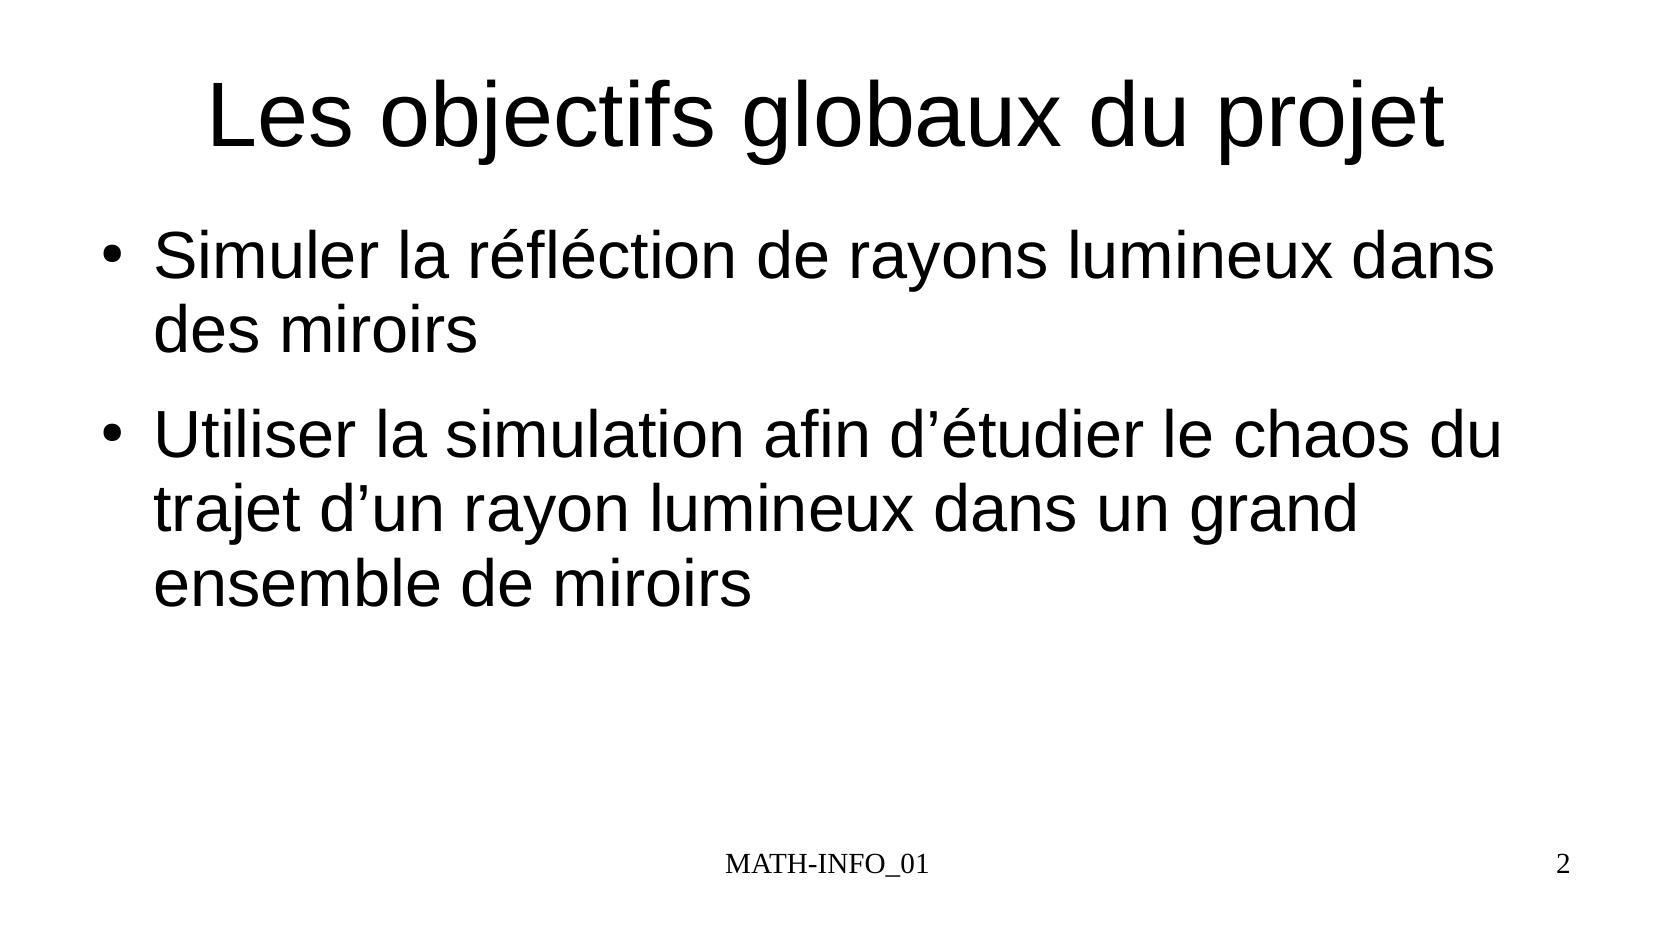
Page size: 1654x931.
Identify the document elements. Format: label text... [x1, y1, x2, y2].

title Les objectifs globaux du projet [82, 37, 1571, 193]
list Simuler la réfléction de rayons lumineux dans des miroirs Utiliser la simulation afin d’étudier le chaos du trajet d’un rayon lumineux dans un grand ensemble de miroirs [82, 217, 1571, 758]
